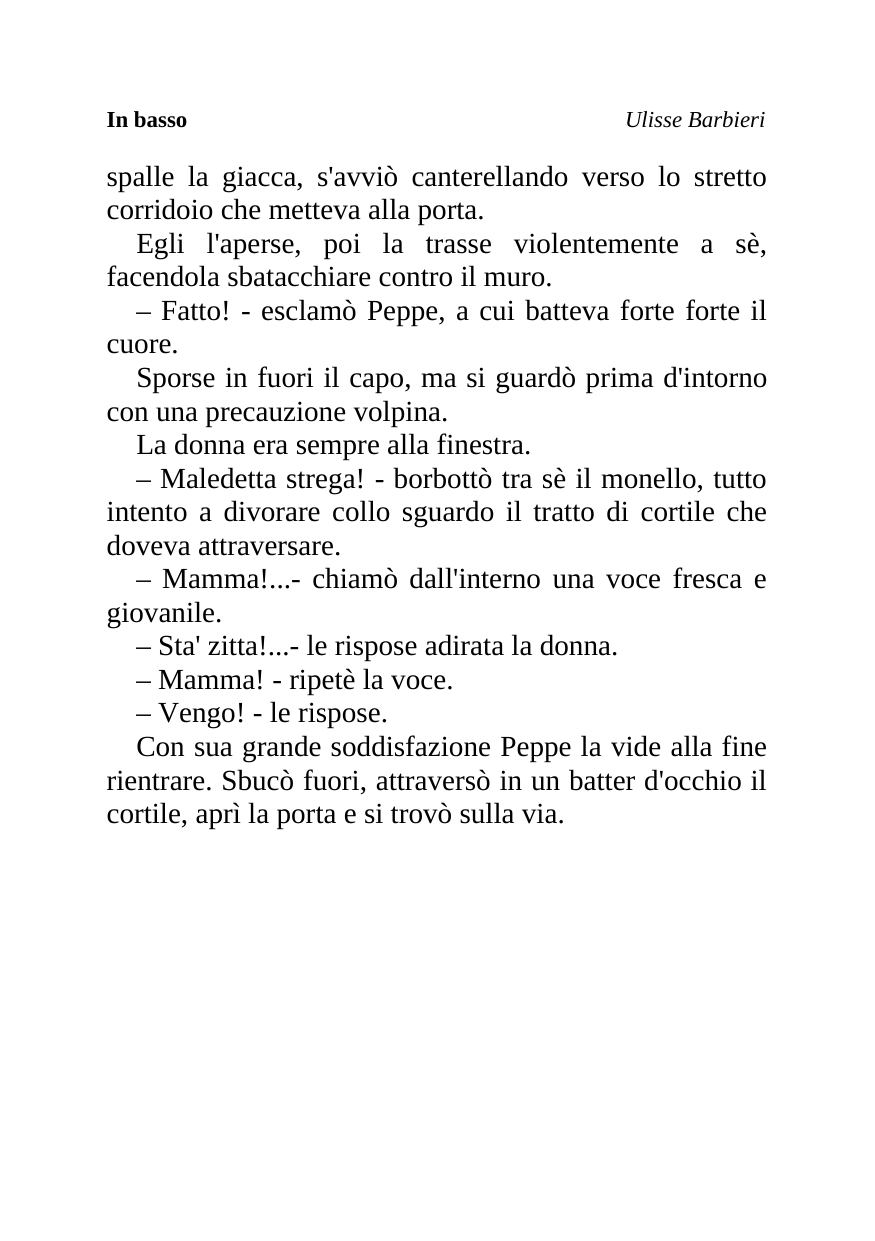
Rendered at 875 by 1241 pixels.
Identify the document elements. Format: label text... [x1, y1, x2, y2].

text – Fatto! - esclamò Peppe, a cui batteva forte forte il cuore. [106, 293, 768, 360]
text Sporse in fuori il capo, ma si guardò prima d'intorno con una precauzione volpina. [106, 360, 768, 427]
text – Vengo! - le rispose. [106, 696, 768, 729]
text spalle la giacca, s'avviò canterellando verso lo stretto corridoio che metteva alla porta. [106, 159, 768, 226]
text – Sta' zitta!...- le rispose adirata la donna. [106, 628, 768, 662]
text – Mamma!...- chiamò dall'interno una voce fresca e giovanile. [106, 561, 768, 628]
text La donna era sempre alla finestra. [106, 427, 768, 461]
text – Mamma! - ripetè la voce. [106, 662, 768, 696]
text – Maledetta strega! - borbottò tra sè il monello, tutto intento a divorare collo sguardo il tratto di cortile che doveva attraversare. [106, 461, 768, 561]
text Con sua grande soddisfazione Peppe la vide alla fine rientrare. Sbucò fuori, attraversò in un batter d'occhio il cortile, aprì la porta e si trovò sulla via. [106, 729, 768, 830]
text Egli l'aperse, poi la trasse violentemente a sè, facendola sbatacchiare contro il muro. [106, 226, 768, 293]
